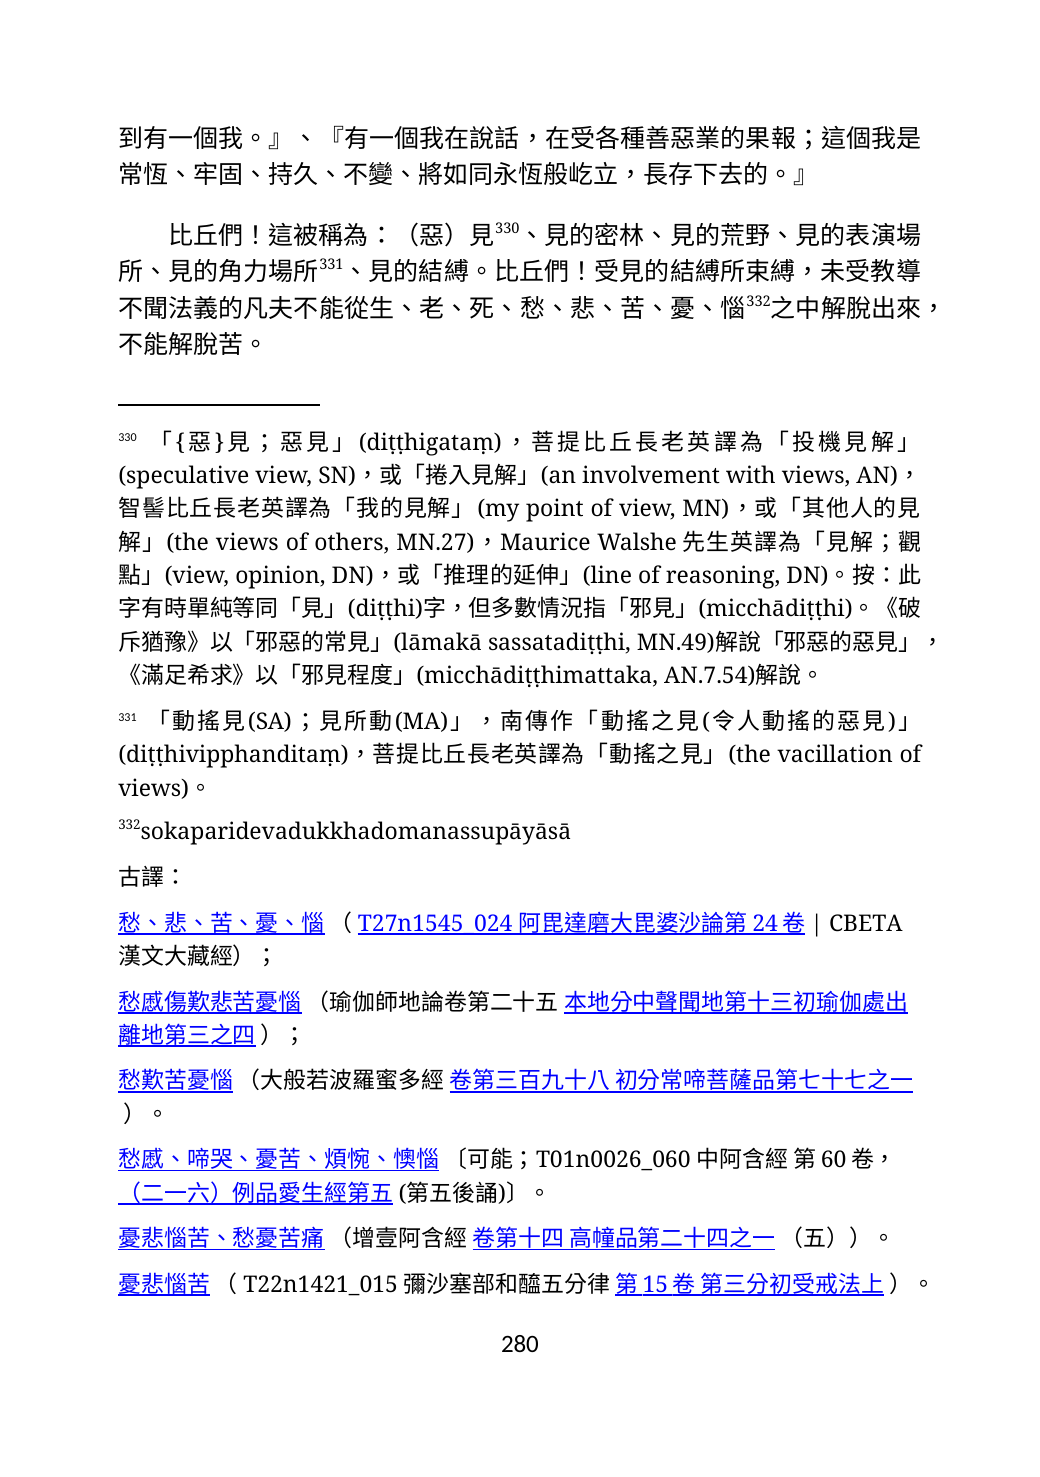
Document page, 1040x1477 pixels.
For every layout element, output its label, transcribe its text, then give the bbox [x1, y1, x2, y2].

text 愁歎苦憂惱 （大般若波羅蜜多經 卷第三百九十八 初分常啼菩薩品第七十七之一 ）。 [118, 1062, 921, 1129]
text 比丘們！這被稱為：（惡）見、見的密林、見的荒野、見的表演場所、見的角力場所、見的結縛。比丘們！受見的結縛所束縛，未受教導不聞法義的凡夫不能從生、老、死、愁、悲、苦、憂、惱之中解脫出來，不能解脫苦。 [118, 216, 921, 361]
text 古譯： [118, 859, 921, 892]
text 憂悲惱苦 （ T22n1421_015 彌沙塞部和醯五分律 第15卷 第三分初受戒法上 ）。 [118, 1266, 921, 1299]
text 到有一個我。』、『有一個我在說話，在受各種善惡業的果報；這個我是常恆、牢固、持久、不變、將如同永恆般屹立，長存下去的。』 [118, 118, 921, 191]
text 愁慼傷歎悲苦憂惱 （瑜伽師地論卷第二十五 本地分中聲聞地第十三初瑜伽處出離地第三之四 ）； [118, 983, 921, 1050]
text 「{惡}見；惡見」(diṭṭhigataṃ)，菩提比丘長老英譯為「投機見解」(speculative view, SN)，或「捲入見解」(an involvement with views, AN)，智髻比丘長老英譯為「我的見解」(my point of view, MN)，或「其他人的見解」(the views of others, MN.27)，Maurice Walshe先生英譯為「見解；觀點」(view, opinion, DN)，或「推理的延伸」(line of reasoning, DN)。按：此字有時單純等同「見」(diṭṭhi)字，但多數情況指「邪見」(micchādiṭṭhi)。《破斥猶豫》以「邪惡的常見」(lāmakā sassatadiṭṭhi, MN.49)解說「邪惡的惡見」，《滿足希求》以「邪見程度」(micchādiṭṭhimattaka, AN.7.54)解說。 [118, 424, 921, 690]
text 「動搖見(SA)；見所動(MA)」，南傳作「動搖之見(令人動搖的惡見)」(diṭṭhivipphanditaṃ)，菩提比丘長老英譯為「動搖之見」(the vacillation of views)。 [118, 703, 921, 803]
text 憂悲惱苦、愁憂苦痛 （增壹阿含經 卷第十四 高幢品第二十四之一 （五））。 [118, 1220, 921, 1253]
text 愁慼、啼哭、憂苦、煩惋、懊惱 〔可能；T01n0026_060 中阿含經 第60卷， （二一六）例品愛生經第五 (第五後誦)〕。 [118, 1141, 921, 1208]
text 愁、悲、苦、憂、惱 （ T27n1545_024 阿毘達磨大毘婆沙論第24卷 | CBETA 漢文大藏經）； [118, 904, 921, 971]
text sokaparidevadukkhadomanassupāyāsā [118, 815, 921, 847]
